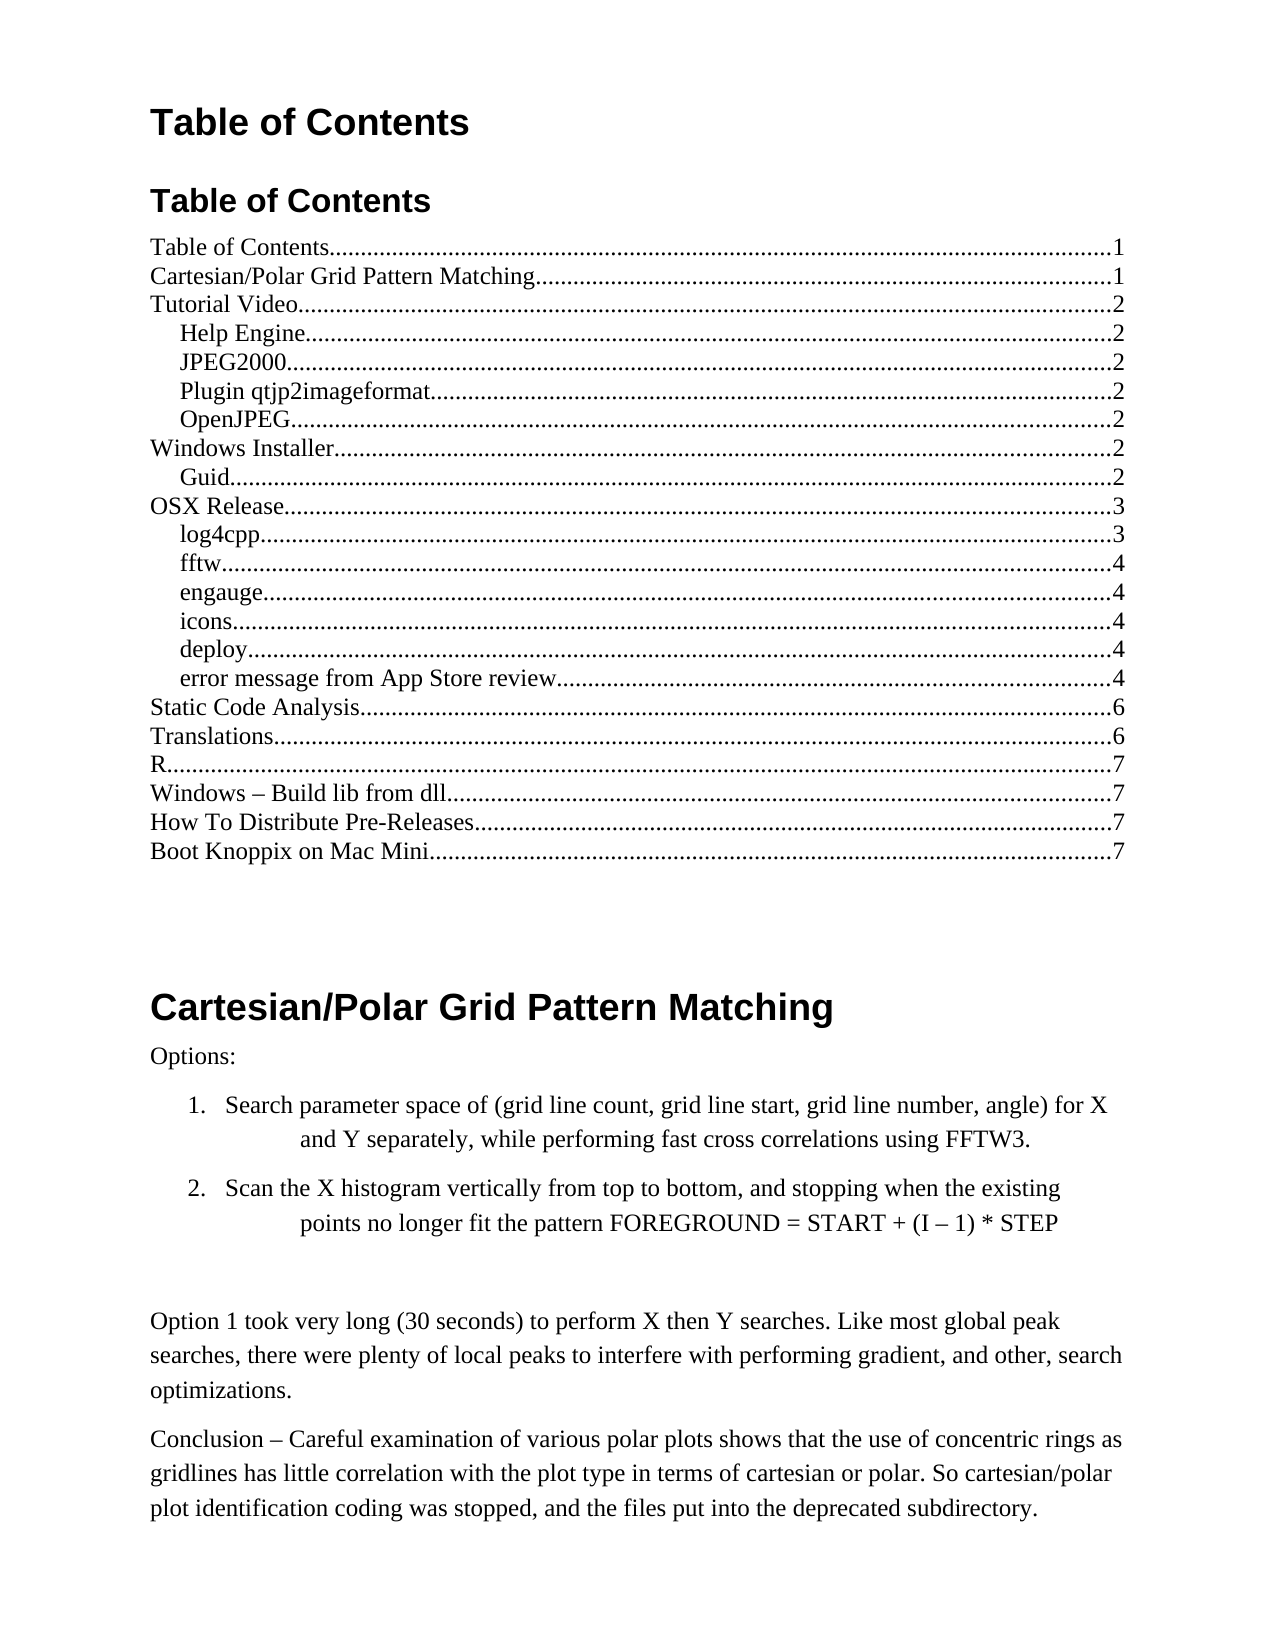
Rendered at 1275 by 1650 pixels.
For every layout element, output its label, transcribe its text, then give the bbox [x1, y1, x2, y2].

text Tutorial Video 2 [150, 289, 1125, 318]
text Cartesian/Polar Grid Pattern Matching 1 [150, 261, 1125, 289]
text OpenJPEG 2 [179, 404, 1125, 433]
text icons 4 [179, 606, 1125, 634]
text How To Distribute Pre-Releases 7 [150, 807, 1125, 836]
text Windows Installer 2 [150, 433, 1125, 462]
text Conclusion – Careful examination of various polar plots shows that the use of concentric rings as gridlines has little correlation with the plot type in terms of cartesian or polar. So cartesian/polar plot identification coding was stopped, and the files put into the deprecated subdirectory. [150, 1424, 1125, 1522]
text Windows – Build lib from dll 7 [150, 778, 1125, 807]
list Scan the X histogram vertically from top to bottom, and stopping when the existing points no longer fit the pattern FOREGROUND = START + (I – 1) * STEP [187, 1173, 1125, 1237]
subtitle Cartesian/Polar Grid Pattern Matching [150, 984, 1125, 1028]
text Static Code Analysis 6 [150, 692, 1125, 721]
text engauge 4 [179, 577, 1125, 606]
text Option 1 took very long (30 seconds) to perform X then Y searches. Like most global peak searches, there were plenty of local peaks to interfere with performing gradient, and other, search optimizations. [150, 1306, 1125, 1404]
text OSX Release 3 [150, 491, 1125, 519]
text Guid 2 [179, 462, 1125, 491]
text Help Engine 2 [179, 318, 1125, 347]
text Translations 6 [150, 721, 1125, 749]
text fftw 4 [179, 548, 1125, 577]
text Boot Knoppix on Mac Mini 7 [150, 836, 1125, 864]
text Options: [150, 1041, 1125, 1069]
subtitle Table of Contents [150, 181, 1125, 219]
text R 7 [150, 749, 1125, 778]
text error message from App Store review 4 [179, 663, 1125, 692]
text JPEG2000 2 [179, 347, 1125, 376]
text Plugin qtjp2imageformat 2 [179, 376, 1125, 404]
subtitle Table of Contents [150, 100, 1125, 144]
text log4cpp 3 [179, 519, 1125, 548]
text deploy 4 [179, 634, 1125, 663]
text Table of Contents 1 [150, 232, 1125, 261]
list Search parameter space of (grid line count, grid line start, grid line number, angle) for X and Y separately, while performing fast cross correlations using FFTW3. [187, 1090, 1125, 1153]
